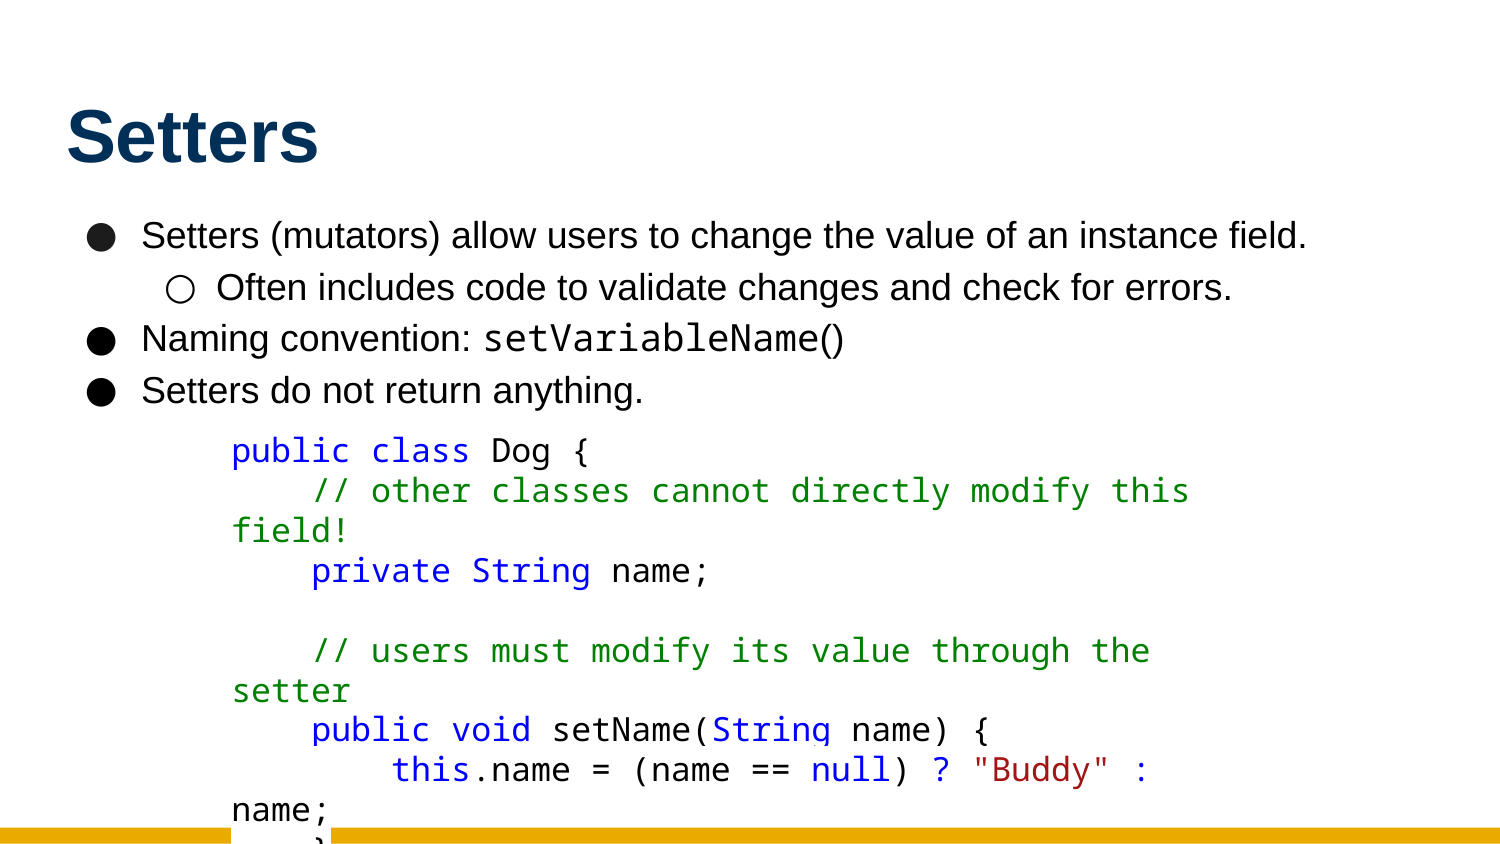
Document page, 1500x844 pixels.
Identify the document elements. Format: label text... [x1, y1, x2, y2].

text_box public class Dog { // other classes cannot directly modify this field! private String name; // users must modify its value through the setter public void setName(String name) { this.name = (name == null) ? "Buddy" : name; } } [216, 421, 1284, 844]
list Setters (mutators) allow users to change the value of an instance field. Often includes code to validate changes and check for errors. Naming convention: setVariableName​() Setters do not return anything. [51, 189, 1449, 481]
title Setters [51, 72, 1449, 189]
